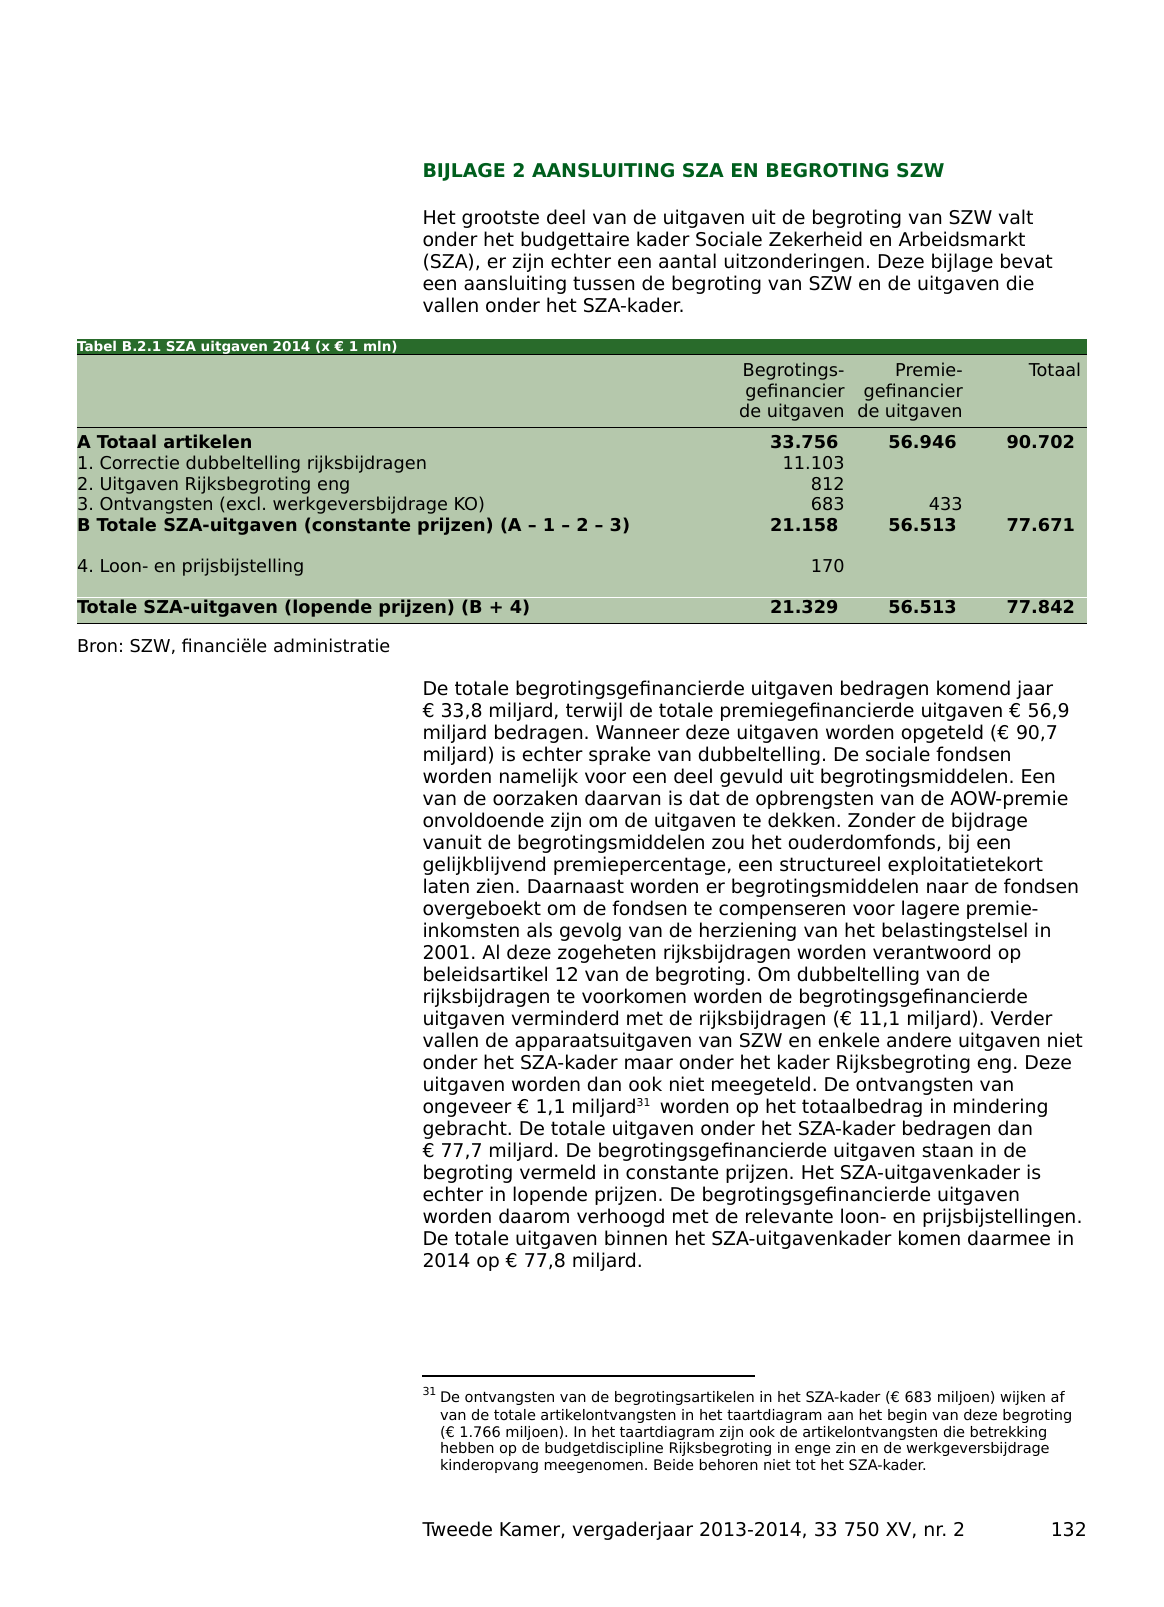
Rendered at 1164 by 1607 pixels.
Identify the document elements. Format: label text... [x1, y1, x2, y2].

table_cell 812 [732, 474, 850, 494]
table_cell 56.513 [850, 598, 968, 623]
table_cell Premie-gefinancierde uitgaven [850, 355, 968, 427]
table_cell [732, 577, 850, 597]
table_cell 77.671 [969, 515, 1087, 536]
table_cell [850, 453, 968, 474]
table_cell [850, 577, 968, 597]
table_cell [77, 536, 732, 556]
table_cell 1. Correctie dubbeltelling rijksbijdragen [77, 453, 732, 474]
text De totale begrotingsgefinancierde uitgaven bedragen komend jaar € 33,8 miljard, terwijl de totale premiegefinancierde uitgaven € 56,9 miljard bedragen. Wanneer deze uitgaven worden opgeteld (€ 90,7 miljard) is echter sprake van dubbeltelling. De sociale fondsen worden namelijk voor een deel gevuld uit begrotingsmiddelen. Een van de oorzaken daarvan is dat de opbrengsten van de AOW-premie onvoldoende zijn om de uitgaven te dekken. Zonder de bijdrage vanuit de begrotingsmiddelen zou het ouderdomfonds, bij een gelijkblijvend premiepercentage, een structureel exploitatietekort laten zien. Daarnaast worden er begrotingsmiddelen naar de fondsen overgeboekt om de fondsen te compenseren voor lagere premie-inkomsten als gevolg van de herziening van het belastingstelsel in 2001. Al deze zogeheten rijksbijdragen worden verantwoord op beleidsartikel 12 van de begroting. Om dubbeltelling van de rijksbijdragen te voorkomen worden de begrotingsgefinancierde uitgaven verminderd met de rijksbijdragen (€ 11,1 miljard). Verder vallen de apparaatsuitgaven van SZW en enkele andere uitgaven niet onder het SZA-kader maar onder het kader Rijksbegroting eng. Deze uitgaven worden dan ook niet meegeteld. De ontvangsten van ongeveer € 1,1 miljard worden op het totaalbedrag in mindering gebracht. De totale uitgaven onder het SZA-kader bedragen dan € 77,7 miljard. De begrotingsgefinancierde uitgaven staan in de begroting vermeld in constante prijzen. Het SZA-uitgavenkader is echter in lopende prijzen. De begrotingsgefinancierde uitgaven worden daarom verhoogd met de relevante loon- en prijsbijstellingen. De totale uitgaven binnen het SZA-uitgavenkader komen daarmee in 2014 op € 77,8 miljard. [422, 678, 1087, 1272]
table_cell Bron: SZW, financiële administratie [77, 624, 1087, 656]
table_cell 433 [850, 494, 968, 515]
table_cell A Totaal artikelen [77, 428, 732, 453]
table_cell [850, 474, 968, 494]
table_cell [850, 536, 968, 556]
table_cell [969, 474, 1087, 494]
table_cell 683 [732, 494, 850, 515]
table_cell 56.946 [850, 428, 968, 453]
table_cell [969, 556, 1087, 577]
table_cell [969, 536, 1087, 556]
table_cell [850, 556, 968, 577]
text De ontvangsten van de begrotingsartikelen in het SZA-kader (€ 683 miljoen) wijken af van de totale artikelontvangsten in het taartdiagram aan het begin van deze begroting (€ 1.766 miljoen). In het taartdiagram zijn ook de artikelontvangsten die betrekking hebben op de budgetdiscipline Rijksbegroting in enge zin en de werkgeversbijdrage kinderopvang meegenomen. Beide behoren niet tot het SZA-kader. [422, 1385, 1087, 1474]
table_cell [77, 577, 732, 597]
table_cell 11.103 [732, 453, 850, 474]
table_cell 90.702 [969, 428, 1087, 453]
table_cell Totale SZA-uitgaven (lopende prijzen) (B + 4) [77, 598, 732, 623]
table_cell B Totale SZA-uitgaven (constante prijzen) (A – 1 – 2 – 3) [77, 515, 732, 536]
table_cell Totaal [969, 355, 1087, 427]
table_cell 21.329 [732, 598, 850, 623]
table_cell 2. Uitgaven Rijksbegroting eng [77, 474, 732, 494]
subtitle BIJLAGE 2 AANSLUITING SZA EN BEGROTING SZW [422, 160, 1087, 182]
table_cell 56.513 [850, 515, 968, 536]
table_cell 77.842 [969, 598, 1087, 623]
table_cell [969, 494, 1087, 515]
table_cell Begrotings-gefinancierde uitgaven [732, 355, 850, 427]
table_cell 3. Ontvangsten (excl. werkgeversbijdrage KO) [77, 494, 732, 515]
text Het grootste deel van de uitgaven uit de begroting van SZW valt onder het budgettaire kader Sociale Zekerheid en Arbeidsmarkt (SZA), er zijn echter een aantal uitzonderingen. Deze bijlage bevat een aansluiting tussen de begroting van SZW en de uitgaven die vallen onder het SZA-kader. [422, 207, 1087, 317]
table_cell 21.158 [732, 515, 850, 536]
table_header Tabel B.2.1 SZA uitgaven 2014 (x € 1 mln) [77, 339, 1087, 354]
table_cell [969, 453, 1087, 474]
table_cell [969, 577, 1087, 597]
table_cell [77, 355, 732, 427]
table_cell 4. Loon- en prijsbijstelling [77, 556, 732, 577]
table_cell [732, 536, 850, 556]
table_cell 170 [732, 556, 850, 577]
table_cell 33.756 [732, 428, 850, 453]
